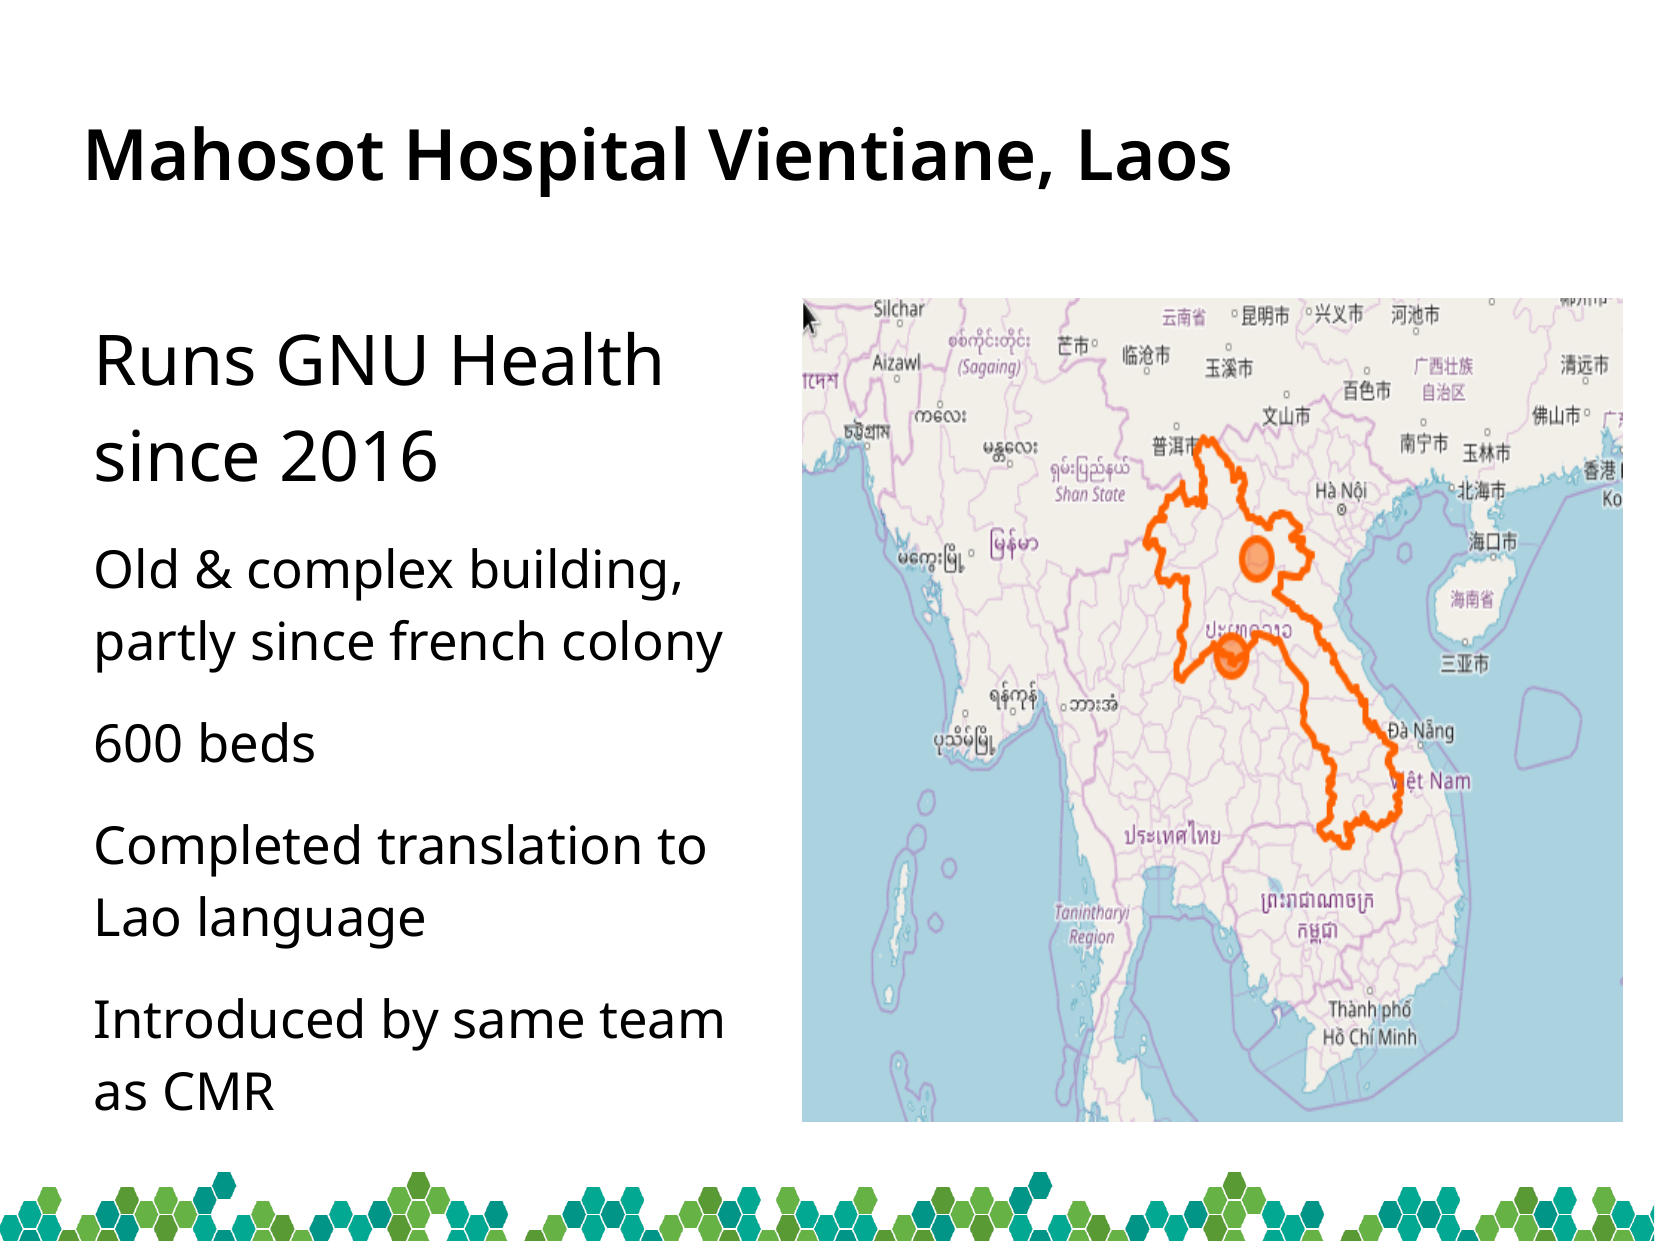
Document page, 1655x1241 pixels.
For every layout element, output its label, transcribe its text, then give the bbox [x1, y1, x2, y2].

list Runs GNU Health since 2016 Old & complex building, partly since french colony 600 beds Completed translation to Lao language Introduced by same team as CMR [93, 311, 760, 1132]
picture [802, 298, 1623, 1123]
title Mahosot Hospital Vientiane, Laos [82, 49, 1572, 257]
picture [0, 1161, 1655, 1241]
